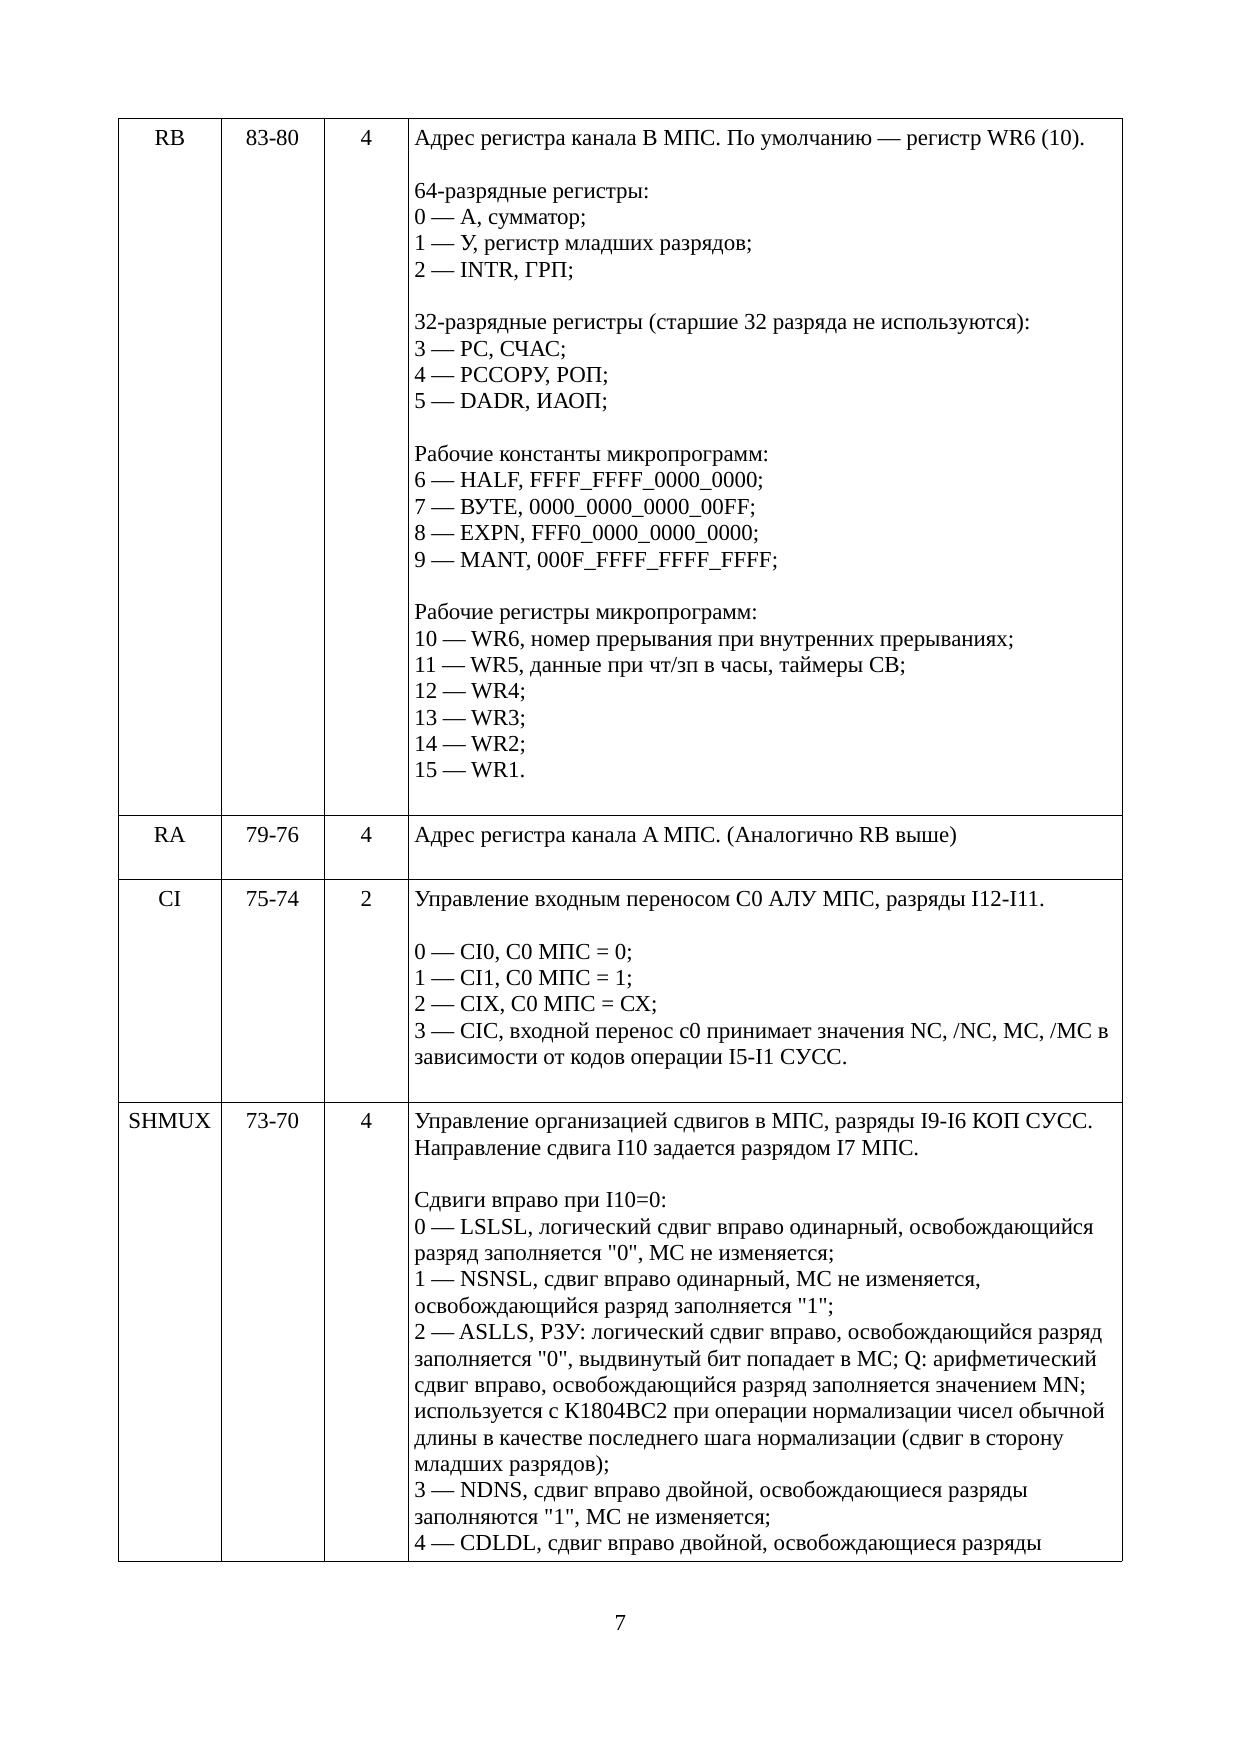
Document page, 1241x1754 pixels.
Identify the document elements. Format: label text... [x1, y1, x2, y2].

table_cell 4 [325, 816, 408, 879]
table_cell 4 [325, 119, 408, 815]
table_cell Управление организацией сдвигов в МПС, разряды I9-I6 КОП СУСС. Направление сдвига I10 задается разрядом I7 МПС. Сдвиги вправо при I10=0: 0 — LSLSL, логический сдвиг вправо одинарный, освобождающийся разряд заполняется "0", МС не изменяется; 1 — NSNSL, сдвиг вправо одинарный, МС не изменяется, освобождающийся разряд заполняется "1"; 2 — ASLLS, РЗУ: логический сдвиг вправо, освобождающийся разряд заполняется "0", выдвинутый бит попадает в МС; Q: арифметический сдвиг вправо, освобождающийся разряд заполняется значением MN; используется с К1804ВС2 при операции нормализации чисел обычной длины в качестве последнего шага нормализации (сдвиг в сторону младших разрядов); 3 — NDNS, сдвиг вправо двойной, освобождающиеся разряды заполняются "1", МС не изменяется; 4 — CDLDL, сдвиг вправо двойной, освобождающиеся разряды [409, 1103, 1122, 1561]
table_cell 75-74 [222, 880, 324, 1102]
table_cell Адрес регистра канала A МПС. (Аналогично RB выше) [409, 816, 1122, 879]
table_cell 79-76 [222, 816, 324, 879]
table_cell Управление входным переносом C0 АЛУ МПС, разряды I12-I11. 0 — CI0, С0 МПС = 0; 1 — CI1, С0 МПС = 1; 2 — CIX, С0 МПС = СХ; 3 — CIC, входной перенос с0 принимает значения NС, /NС, МС, /МС в зависимости от кодов операции I5-I1 СУСС. [409, 880, 1122, 1102]
table_cell RА [119, 816, 221, 879]
table_cell 73-70 [222, 1103, 324, 1561]
table_cell 2 [325, 880, 408, 1102]
table_cell RВ [119, 119, 221, 815]
table_cell CI [119, 880, 221, 1102]
table_cell 83-80 [222, 119, 324, 815]
table_cell 4 [325, 1103, 408, 1561]
table_cell Адрес регистра канала B МПС. По умолчанию — регистр WR6 (10). 64-разрядные регистры: 0 — А, сумматор; 1 — У, регистр младших разрядов; 2 — INTR, ГРП; 32-разрядные регистры (старшие 32 разряда не используются): 3 — РС, СЧАС; 4 — РССОРУ, РОП; 5 — DADR, ИАОП; Рабочие константы микропрограмм: 6 — HALF, FFFF_FFFF_0000_0000; 7 — ВУТЕ, 0000_0000_0000_00FF; 8 — EXPN, FFF0_0000_0000_0000; 9 — MANT, 000F_FFFF_FFFF_FFFF; Рабочие регистры микропрограмм: 10 — WR6, номер прерывания при внутренних прерываниях; 11 — WR5, данные при чт/зп в часы, таймеры СВ; 12 — WR4; 13 — WR3; 14 — WR2; 15 — WR1. [409, 119, 1122, 815]
table_cell SHMUX [119, 1103, 221, 1561]
